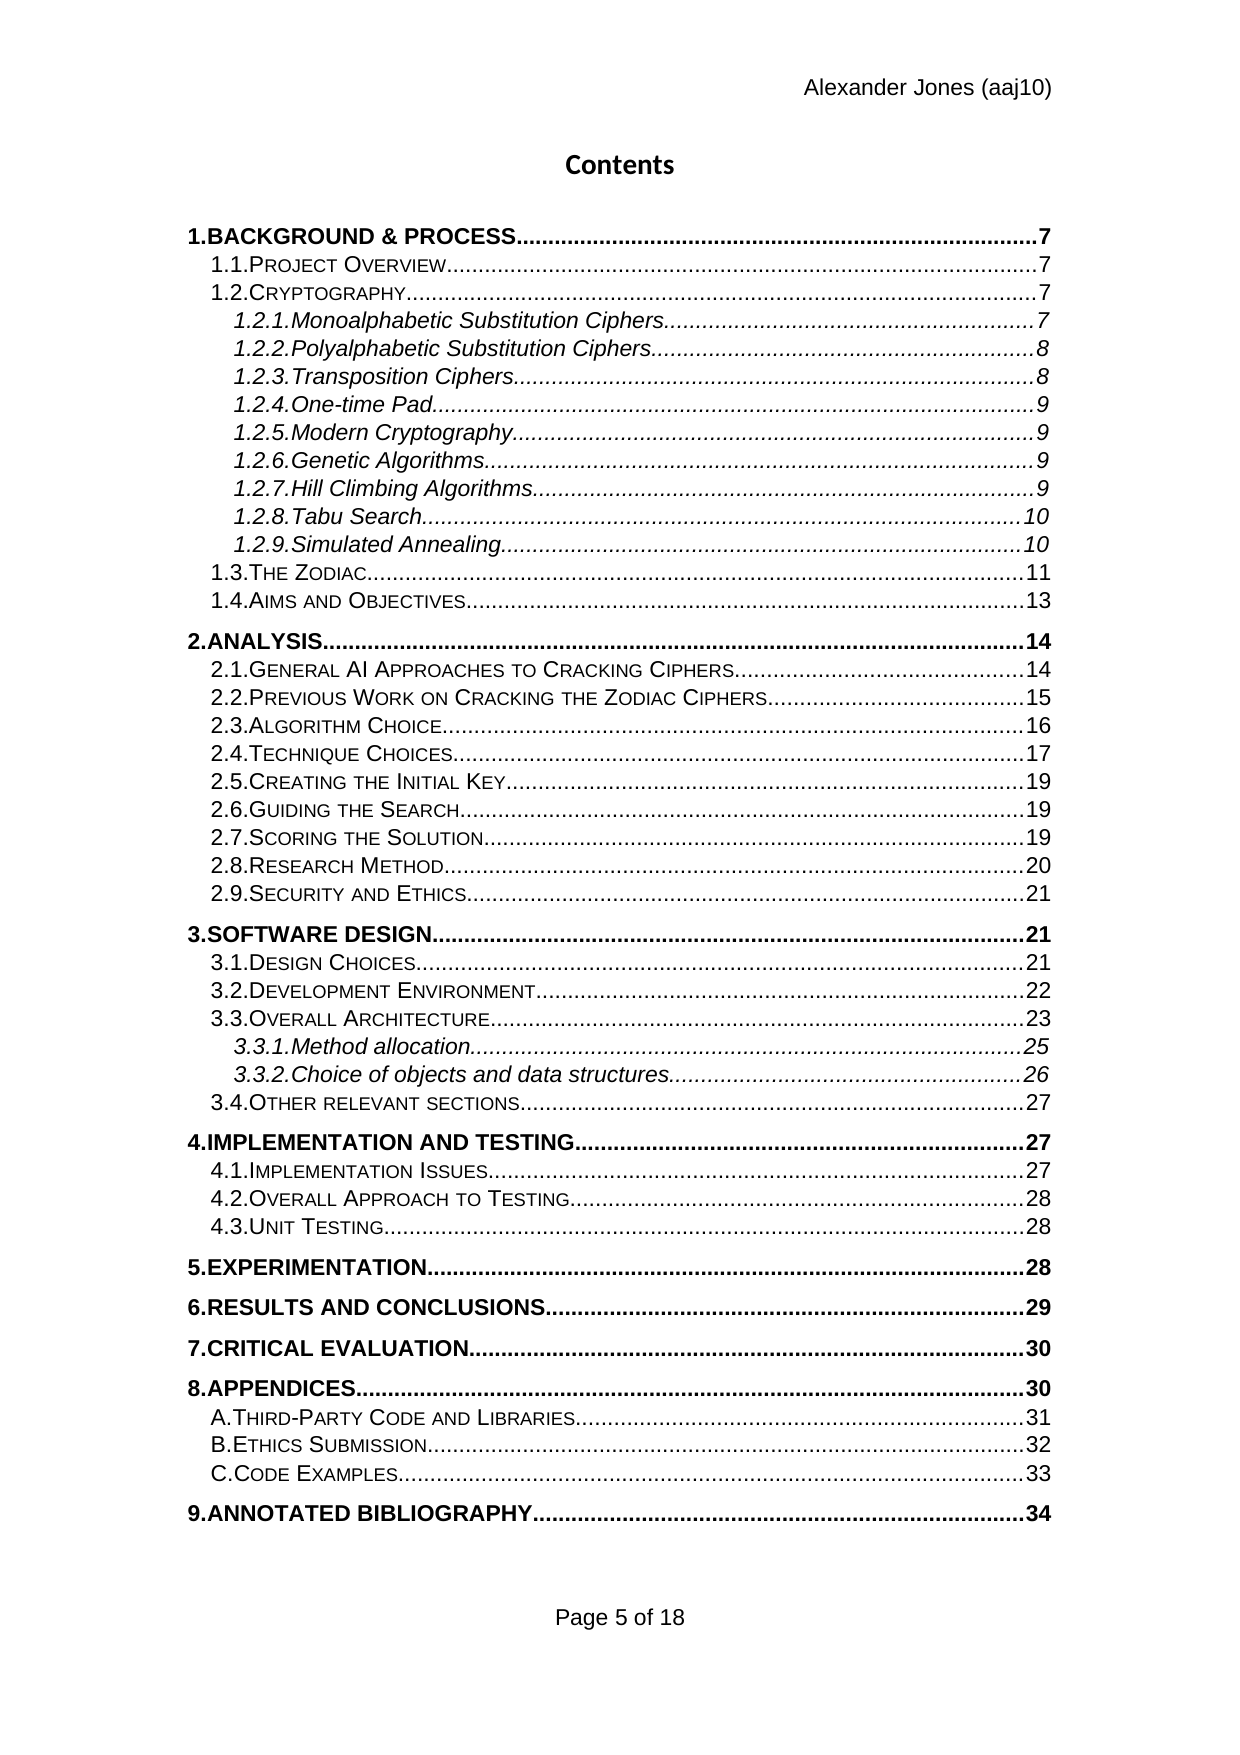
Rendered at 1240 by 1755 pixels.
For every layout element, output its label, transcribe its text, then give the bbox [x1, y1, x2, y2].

text 3.4. Other relevant sections 27 [210, 1088, 1052, 1116]
text 1.2.2. Polyalphabetic Substitution Ciphers 8 [233, 334, 1052, 362]
text 7. Critical Evaluation 30 [187, 1334, 1052, 1362]
text 6. Results and Conclusions 29 [187, 1293, 1052, 1322]
text 1.2.7. Hill Climbing Algorithms 9 [233, 474, 1052, 502]
text 2.3. Algorithm Choice 16 [210, 711, 1052, 739]
text 3.1. Design Choices 21 [210, 948, 1052, 976]
text 4. Implementation and Testing 27 [187, 1128, 1052, 1156]
text 1.2. Cryptography 7 [210, 278, 1052, 306]
text 2.8. Research Method 20 [210, 851, 1052, 879]
text 1. Background & Process 7 [187, 222, 1052, 250]
text 2.5. Creating the Initial Key 19 [210, 767, 1052, 795]
text 1.4. Aims and Objectives 13 [210, 587, 1052, 614]
text 2.2. Previous Work on Cracking the Zodiac Ciphers 15 [210, 683, 1052, 711]
text 3.3.1. Method allocation 25 [233, 1032, 1052, 1060]
text 1.2.6. Genetic Algorithms 9 [233, 446, 1052, 474]
text 1.2.5. Modern Cryptography 9 [233, 418, 1052, 446]
text 2.1. General AI Approaches to Cracking Ciphers 14 [210, 655, 1052, 683]
text 1.2.9. Simulated Annealing 10 [233, 531, 1052, 558]
text 3. Software Design 21 [187, 920, 1052, 948]
text 2. Analysis 14 [187, 627, 1052, 655]
text 1.3. The Zodiac 11 [210, 558, 1052, 587]
text 9. Annotated Bibliography 34 [187, 1499, 1052, 1527]
text 2.9. Security and Ethics 21 [210, 879, 1052, 907]
text 3.3.2. Choice of objects and data structures 26 [233, 1060, 1052, 1088]
text 1.2.1. Monoalphabetic Substitution Ciphers 7 [233, 306, 1052, 334]
text 1.1. Project Overview 7 [210, 250, 1052, 278]
text 4.2. Overall Approach to Testing 28 [210, 1184, 1052, 1212]
text 1.2.8. Tabu Search 10 [233, 502, 1052, 531]
text 4.1. Implementation Issues 27 [210, 1156, 1052, 1184]
text C. Code Examples 33 [210, 1459, 1052, 1487]
text 8. Appendices 30 [187, 1374, 1052, 1403]
text 1.2.4. One-time Pad 9 [233, 390, 1052, 418]
text 2.7. Scoring the Solution 19 [210, 823, 1052, 851]
text B. Ethics Submission 32 [210, 1431, 1052, 1459]
text 3.2. Development Environment 22 [210, 976, 1052, 1004]
text A. Third-Party Code and Libraries 31 [210, 1403, 1052, 1431]
text 2.4. Technique Choices 17 [210, 739, 1052, 767]
text 4.3. Unit Testing 28 [210, 1212, 1052, 1241]
text 1.2.3. Transposition Ciphers 8 [233, 362, 1052, 390]
text 2.6. Guiding the Search 19 [210, 795, 1052, 823]
text 3.3. Overall Architecture 23 [210, 1004, 1052, 1032]
text Contents [187, 146, 1052, 182]
text 5. Experimentation 28 [187, 1253, 1052, 1281]
